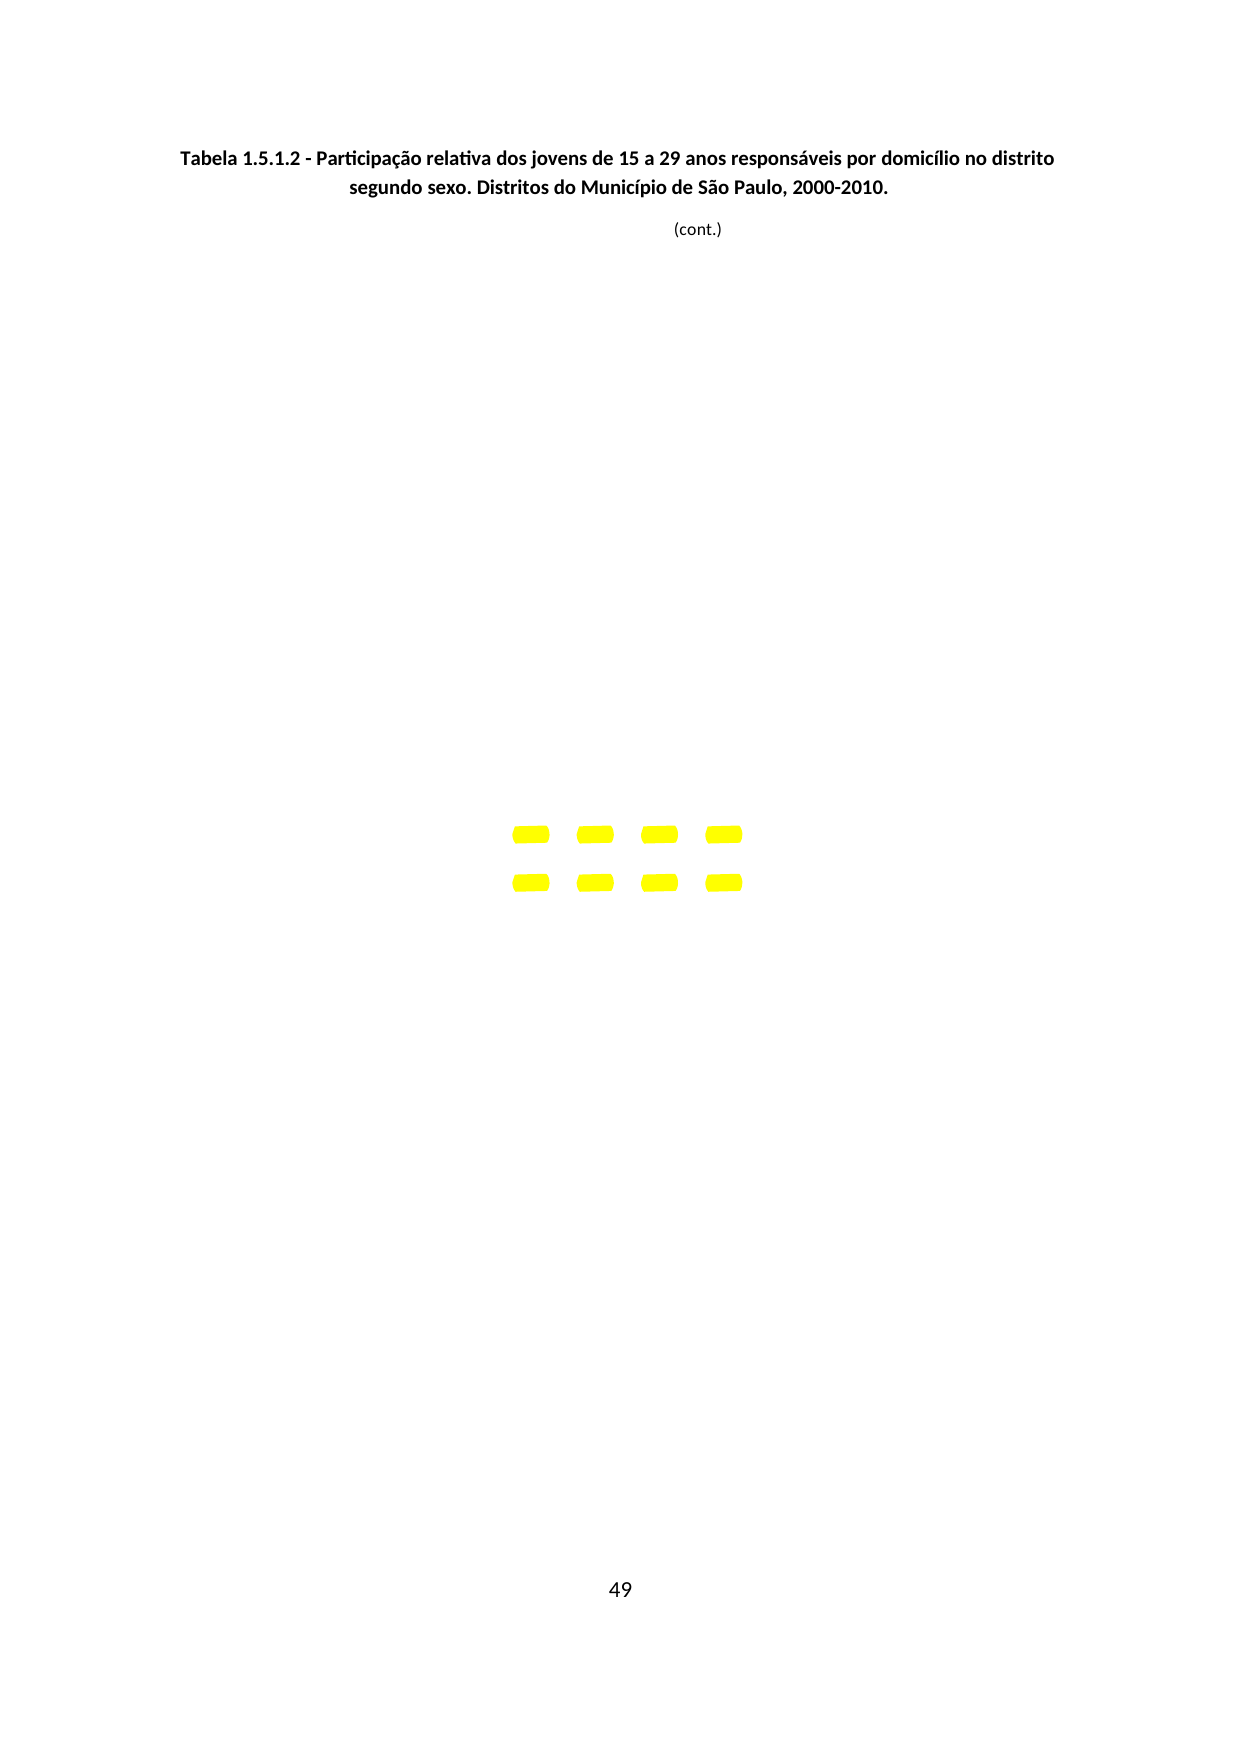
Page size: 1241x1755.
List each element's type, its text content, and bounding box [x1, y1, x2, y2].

text (cont.) [486, 218, 909, 240]
text Tabela 1.5.1.2 - Participação relativa dos jovens de 15 a 29 anos responsáveis por domicílio no distrito segundo sexo. Distritos do Município de São Paulo, 2000-2010. [180, 145, 1074, 200]
